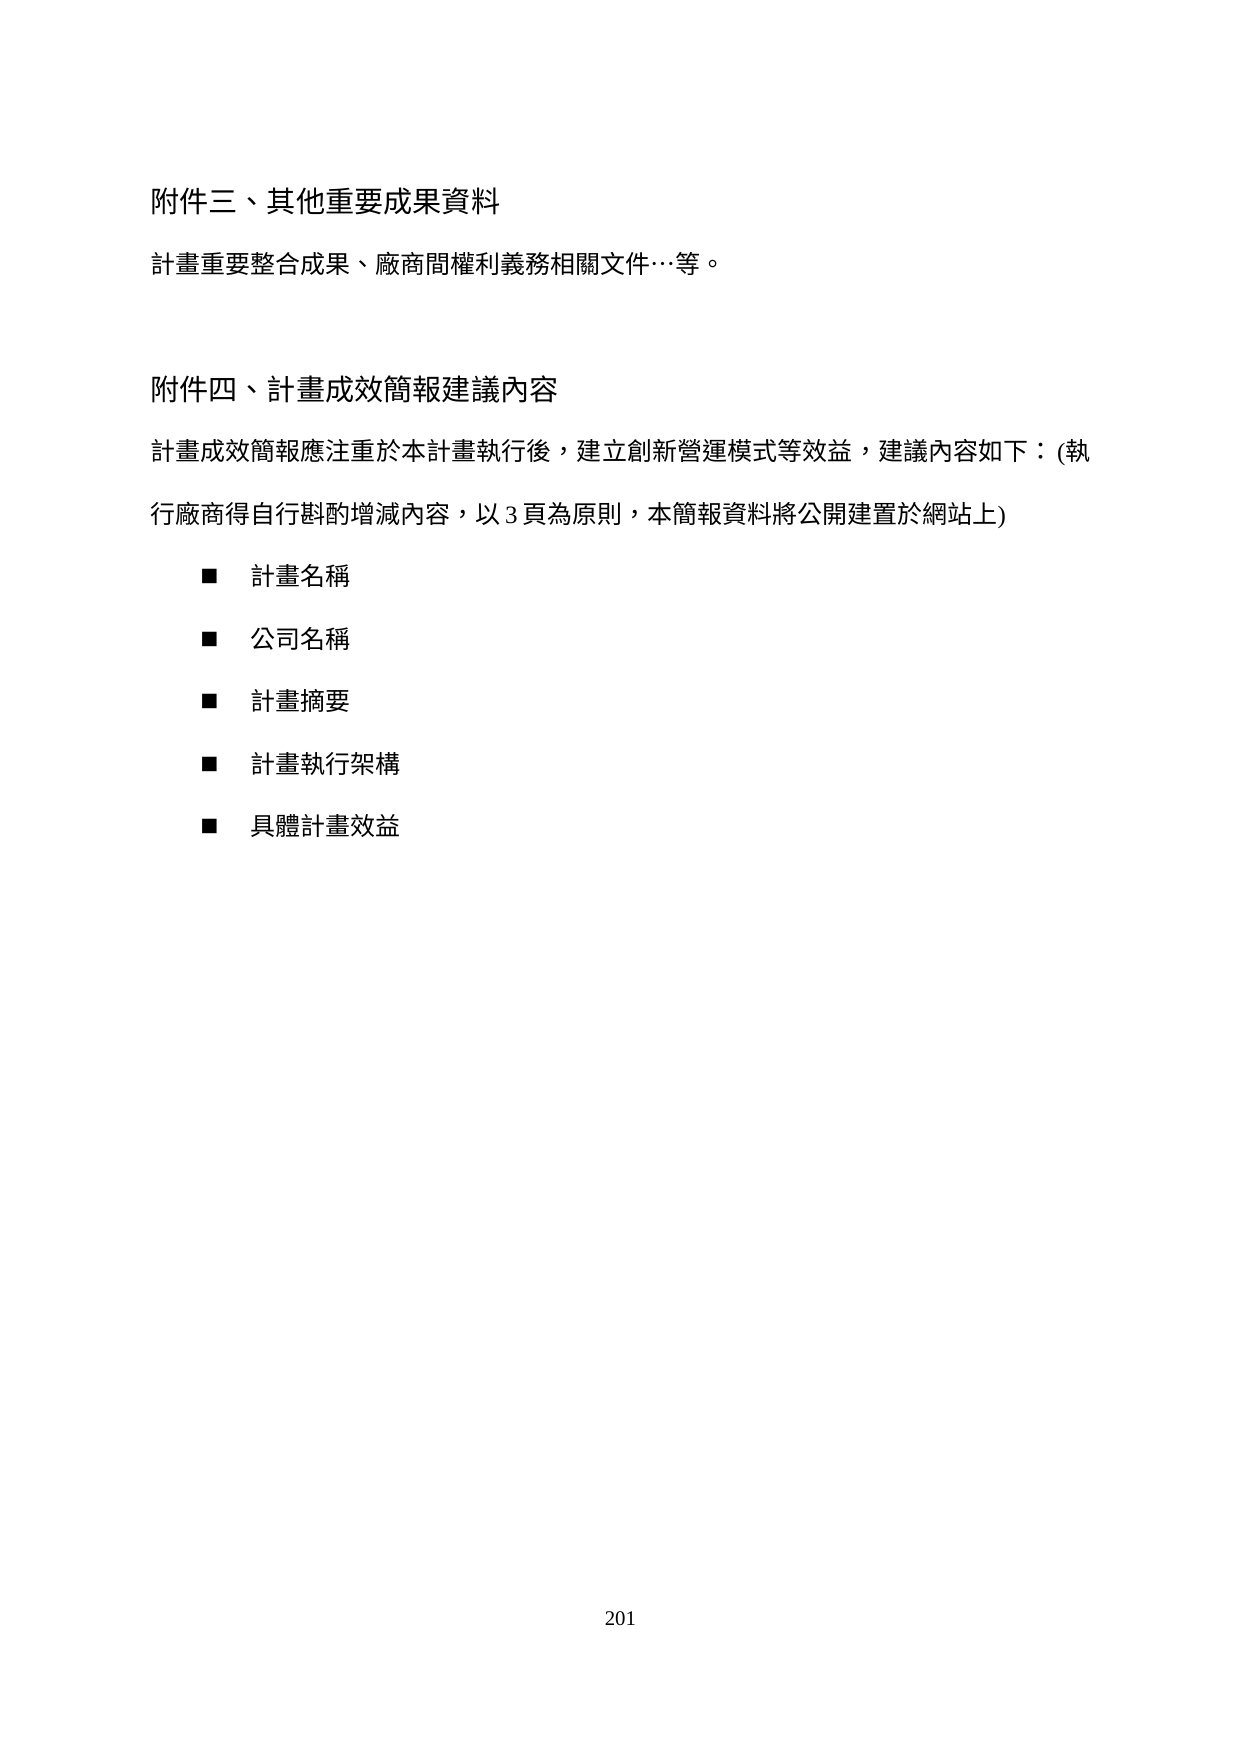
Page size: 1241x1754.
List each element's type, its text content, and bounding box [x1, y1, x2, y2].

list 具體計畫效益 [200, 783, 1090, 846]
list 計畫執行架構 [200, 721, 1090, 783]
list 公司名稱 [200, 596, 1090, 658]
text 附件三、其他重要成果資料 [150, 158, 1090, 221]
text 附件四、計畫成效簡報建議內容 [150, 346, 1090, 408]
text 計畫成效簡報應注重於本計畫執行後，建立創新營運模式等效益，建議內容如下：(執行廠商得自行斟酌增減內容，以3頁為原則，本簡報資料將公開建置於網站上) [150, 408, 1090, 533]
text 計畫重要整合成果、廠商間權利義務相關文件…等。 [150, 221, 1090, 283]
list 計畫摘要 [200, 658, 1090, 721]
list 計畫名稱 [200, 533, 1090, 596]
